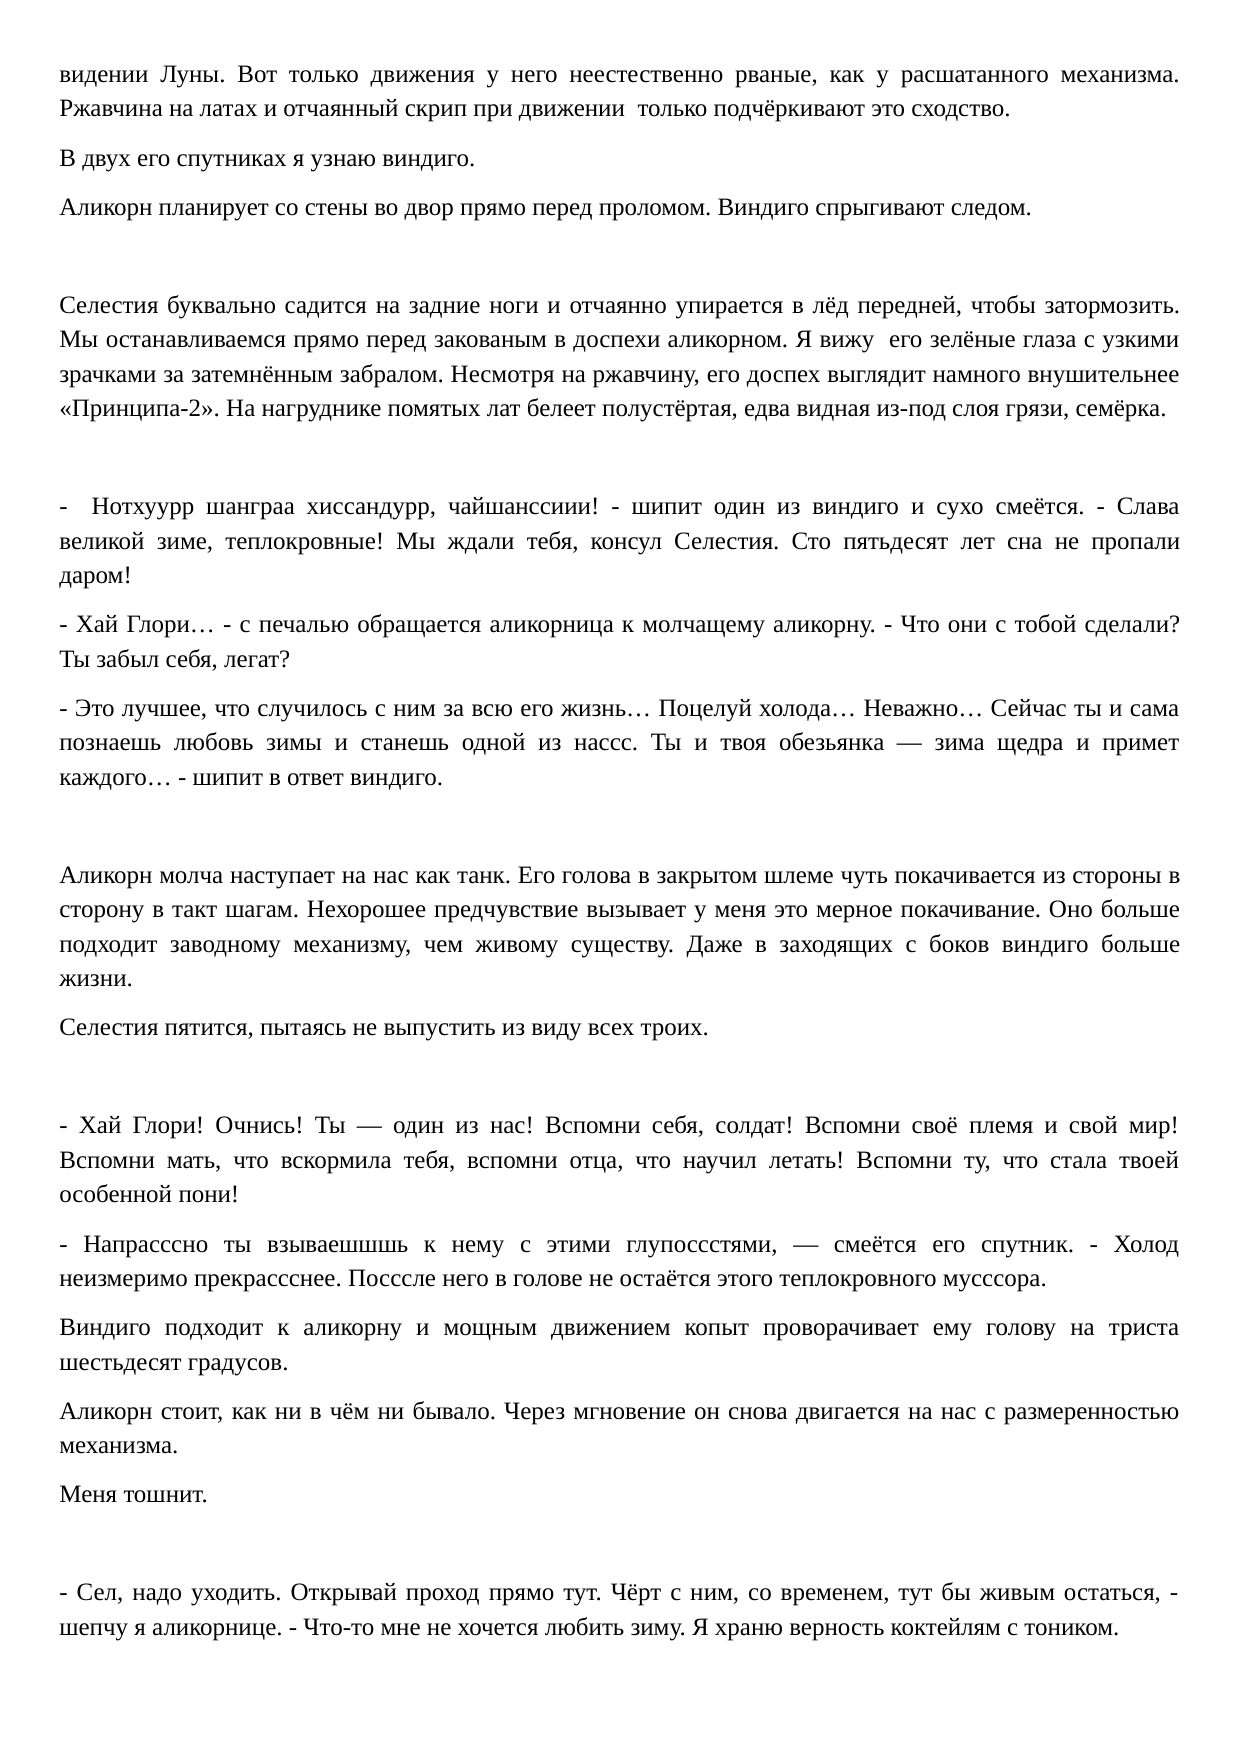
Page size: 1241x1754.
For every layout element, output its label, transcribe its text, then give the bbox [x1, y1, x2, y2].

text Аликорн стоит, как ни в чём ни бывало. Через мгновение он снова двигается на нас с размеренностью механизма. [59, 1396, 1181, 1459]
text - Хай Глори… - с печалью обращается аликорница к молчащему аликорну. - Что они с тобой сделали? Ты забыл себя, легат? [59, 609, 1181, 673]
text Аликорн планирует со стены во двор прямо перед проломом. Виндиго спрыгивают следом. [59, 192, 1181, 220]
text Селестия пятится, пытаясь не выпустить из виду всех троих. [59, 1012, 1181, 1041]
text Виндиго подходит к аликорну и мощным движением копыт проворачивает ему голову на триста шестьдесят градусов. [59, 1312, 1181, 1375]
text Меня тошнит. [59, 1479, 1181, 1508]
text В двух его спутниках я узнаю виндиго. [59, 143, 1181, 171]
text Селестия буквально садится на задние ноги и отчаянно упирается в лёд передней, чтобы затормозить. Мы останавливаемся прямо перед закованым в доспехи аликорном. Я вижу его зелёные глаза с узкими зрачками за затемнённым забралом. Несмотря на ржавчину, его доспех выглядит намного внушительнее «Принципа-2». На нагруднике помятых лат белеет полустёртая, едва видная из-под слоя грязи, семёрка. [59, 290, 1181, 422]
text - Сел, надо уходить. Открывай проход прямо тут. Чёрт с ним, со временем, тут бы живым остаться, - шепчу я аликорнице. - Что-то мне не хочется любить зиму. Я храню верность коктейлям с тоником. [59, 1577, 1181, 1641]
text - Это лучшее, что случилось с ним за всю его жизнь… Поцелуй холода… Неважно… Сейчас ты и сама познаешь любовь зимы и станешь одной из нассс. Ты и твоя обезьянка — зима щедра и примет каждого… - шипит в ответ виндиго. [59, 693, 1181, 791]
text - Хай Глори! Очнись! Ты — один из нас! Вспомни себя, солдат! Вспомни своё племя и свой мир! Вспомни мать, что вскормила тебя, вспомни отца, что научил летать! Вспомни ту, что стала твоей особенной пони! [59, 1111, 1181, 1208]
text Аликорн молча наступает на нас как танк. Его голова в закрытом шлеме чуть покачивается из стороны в сторону в такт шагам. Нехорошее предчувствие вызывает у меня это мерное покачивание. Оно больше подходит заводному механизму, чем живому существу. Даже в заходящих с боков виндиго больше жизни. [59, 860, 1181, 992]
text - Напрасссно ты взываешшшь к нему с этими глупоссстями, — смеётся его спутник. - Холод неизмеримо прекрассснее. Посссле него в голове не остаётся этого теплокровного мусссора. [59, 1229, 1181, 1292]
text видении Луны. Вот только движения у него неестественно рваные, как у расшатанного механизма. Ржавчина на латах и отчаянный скрип при движении только подчёркивают это сходство. [59, 59, 1181, 122]
text - Нотхуурр шанграа хиссандурр, чайшанссиии! - шипит один из виндиго и сухо смеётся. - Слава великой зиме, теплокровные! Мы ждали тебя, консул Селестия. Сто пятьдесят лет сна не пропали даром! [59, 491, 1181, 589]
